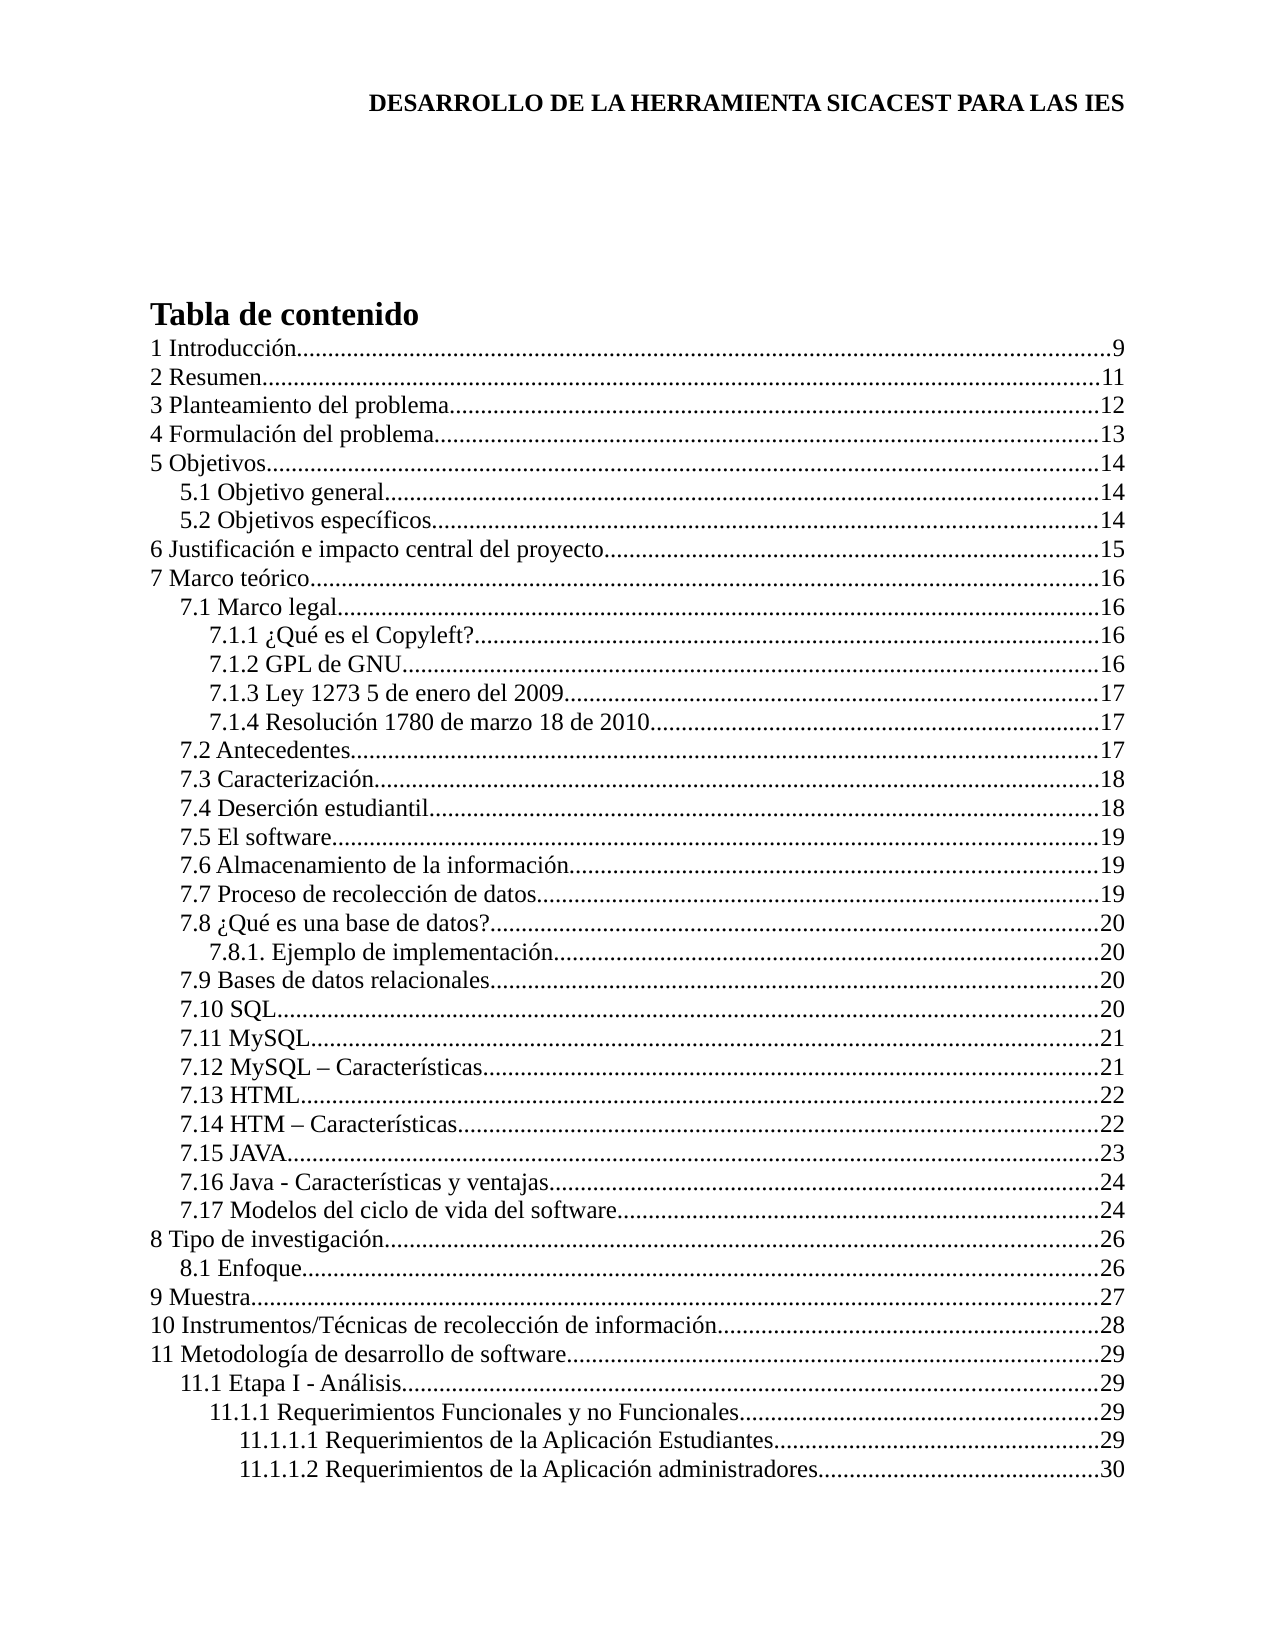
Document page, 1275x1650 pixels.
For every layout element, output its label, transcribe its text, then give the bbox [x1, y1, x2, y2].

text 9 Muestra 27 [150, 1282, 1125, 1310]
text 7.10 SQL 20 [179, 994, 1125, 1023]
text 7.16 Java - Características y ventajas 24 [179, 1167, 1125, 1195]
text 5 Objetivos 14 [150, 448, 1125, 477]
text 6 Justificación e impacto central del proyecto 15 [150, 534, 1125, 563]
text 7.14 HTM – Características 22 [179, 1109, 1125, 1138]
text 1 Introducción 9 [150, 333, 1125, 362]
text 3 Planteamiento del problema 12 [150, 390, 1125, 419]
text 7.9 Bases de datos relacionales 20 [179, 965, 1125, 994]
text 4 Formulación del problema 13 [150, 419, 1125, 448]
text 7.1.3 Ley 1273 5 de enero del 2009 17 [209, 678, 1125, 707]
text 7.12 MySQL – Características 21 [179, 1052, 1125, 1080]
text 7.1.2 GPL de GNU 16 [209, 649, 1125, 678]
text 7.7 Proceso de recolección de datos 19 [179, 879, 1125, 908]
text 2 Resumen 11 [150, 362, 1125, 390]
text 11.1.1.1 Requerimientos de la Aplicación Estudiantes 29 [238, 1425, 1125, 1454]
text 7.5 El software 19 [179, 822, 1125, 850]
text 10 Instrumentos/Técnicas de recolección de información 28 [150, 1310, 1125, 1339]
text 11.1.1 Requerimientos Funcionales y no Funcionales 29 [209, 1397, 1125, 1425]
text 7.1 Marco legal 16 [179, 592, 1125, 620]
text 8 Tipo de investigación 26 [150, 1224, 1125, 1253]
text 7.11 MySQL 21 [179, 1023, 1125, 1052]
text 11.1 Etapa I - Análisis 29 [179, 1368, 1125, 1397]
text 7.1.4 Resolución 1780 de marzo 18 de 2010 17 [209, 707, 1125, 735]
text 7.6 Almacenamiento de la información 19 [179, 850, 1125, 879]
text 7.2 Antecedentes 17 [179, 735, 1125, 764]
text 7.15 JAVA 23 [179, 1138, 1125, 1167]
text 11 Metodología de desarrollo de software 29 [150, 1339, 1125, 1368]
text 11.1.1.2 Requerimientos de la Aplicación administradores 30 [238, 1454, 1125, 1483]
text 5.1 Objetivo general 14 [179, 477, 1125, 505]
text 7.8 ¿Qué es una base de datos? 20 [179, 908, 1125, 937]
text 8.1 Enfoque 26 [179, 1253, 1125, 1282]
text 5.2 Objetivos específicos 14 [179, 505, 1125, 534]
subtitle Tabla de contenido [150, 294, 1125, 333]
text 7.3 Caracterización 18 [179, 764, 1125, 793]
text 7.1.1 ¿Qué es el Copyleft? 16 [209, 620, 1125, 649]
text 7.4 Deserción estudiantil 18 [179, 793, 1125, 822]
text 7 Marco teórico 16 [150, 563, 1125, 592]
text 7.17 Modelos del ciclo de vida del software 24 [179, 1195, 1125, 1224]
text 7.8.1. Ejemplo de implementación 20 [209, 937, 1125, 965]
text 7.13 HTML 22 [179, 1080, 1125, 1109]
